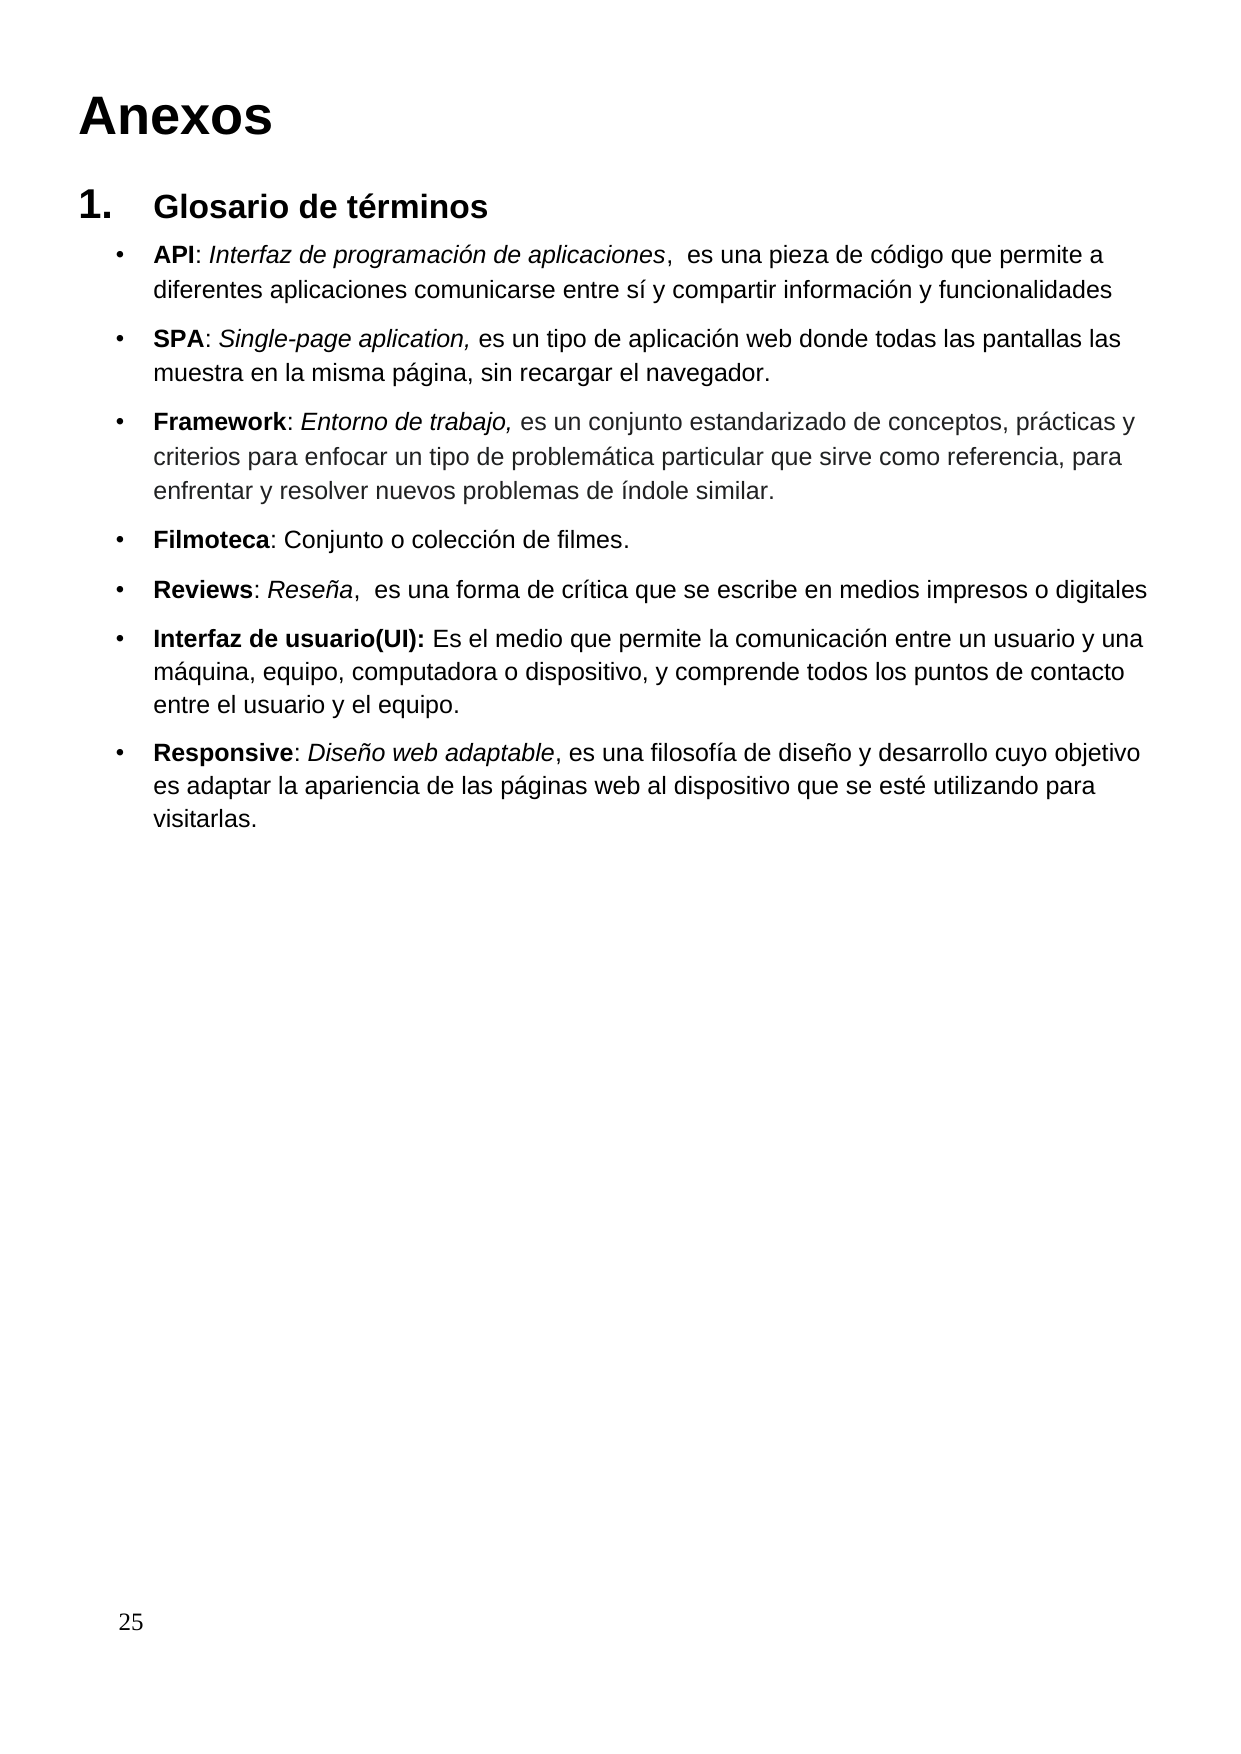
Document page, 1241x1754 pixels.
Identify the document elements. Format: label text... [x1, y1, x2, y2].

list API: Interfaz de programación de aplicaciones, es una pieza de código que permite a diferentes aplicaciones comunicarse entre sí y compartir información y funcionalidades [116, 240, 1152, 303]
subtitle Anexos [78, 84, 1152, 146]
list Interfaz de usuario(UI): Es el medio que permite la comunicación entre un usuario y una máquina, equipo, computadora o dispositivo, y comprende todos los puntos de contacto entre el usuario y el equipo. [116, 624, 1152, 719]
list Reviews: Reseña, es una forma de crítica que se escribe en medios impresos o digitales [116, 574, 1152, 603]
list Framework: Entorno de trabajo, es un conjunto estandarizado de conceptos, prácticas y criterios para enfocar un tipo de problemática particular que sirve como referencia, para enfrentar y resolver nuevos problemas de índole similar. [116, 407, 1152, 505]
subtitle Glosario de términos [78, 179, 1152, 227]
list Responsive: Diseño web adaptable, es una filosofía de diseño y desarrollo cuyo objetivo es adaptar la apariencia de las páginas web al dispositivo que se esté utilizando para visitarlas. [116, 737, 1152, 832]
list Filmoteca: Conjunto o colección de filmes. [116, 525, 1152, 554]
list SPA: Single-page aplication, es un tipo de aplicación web donde todas las pantallas las muestra en la misma página, sin recargar el navegador. [116, 324, 1152, 387]
